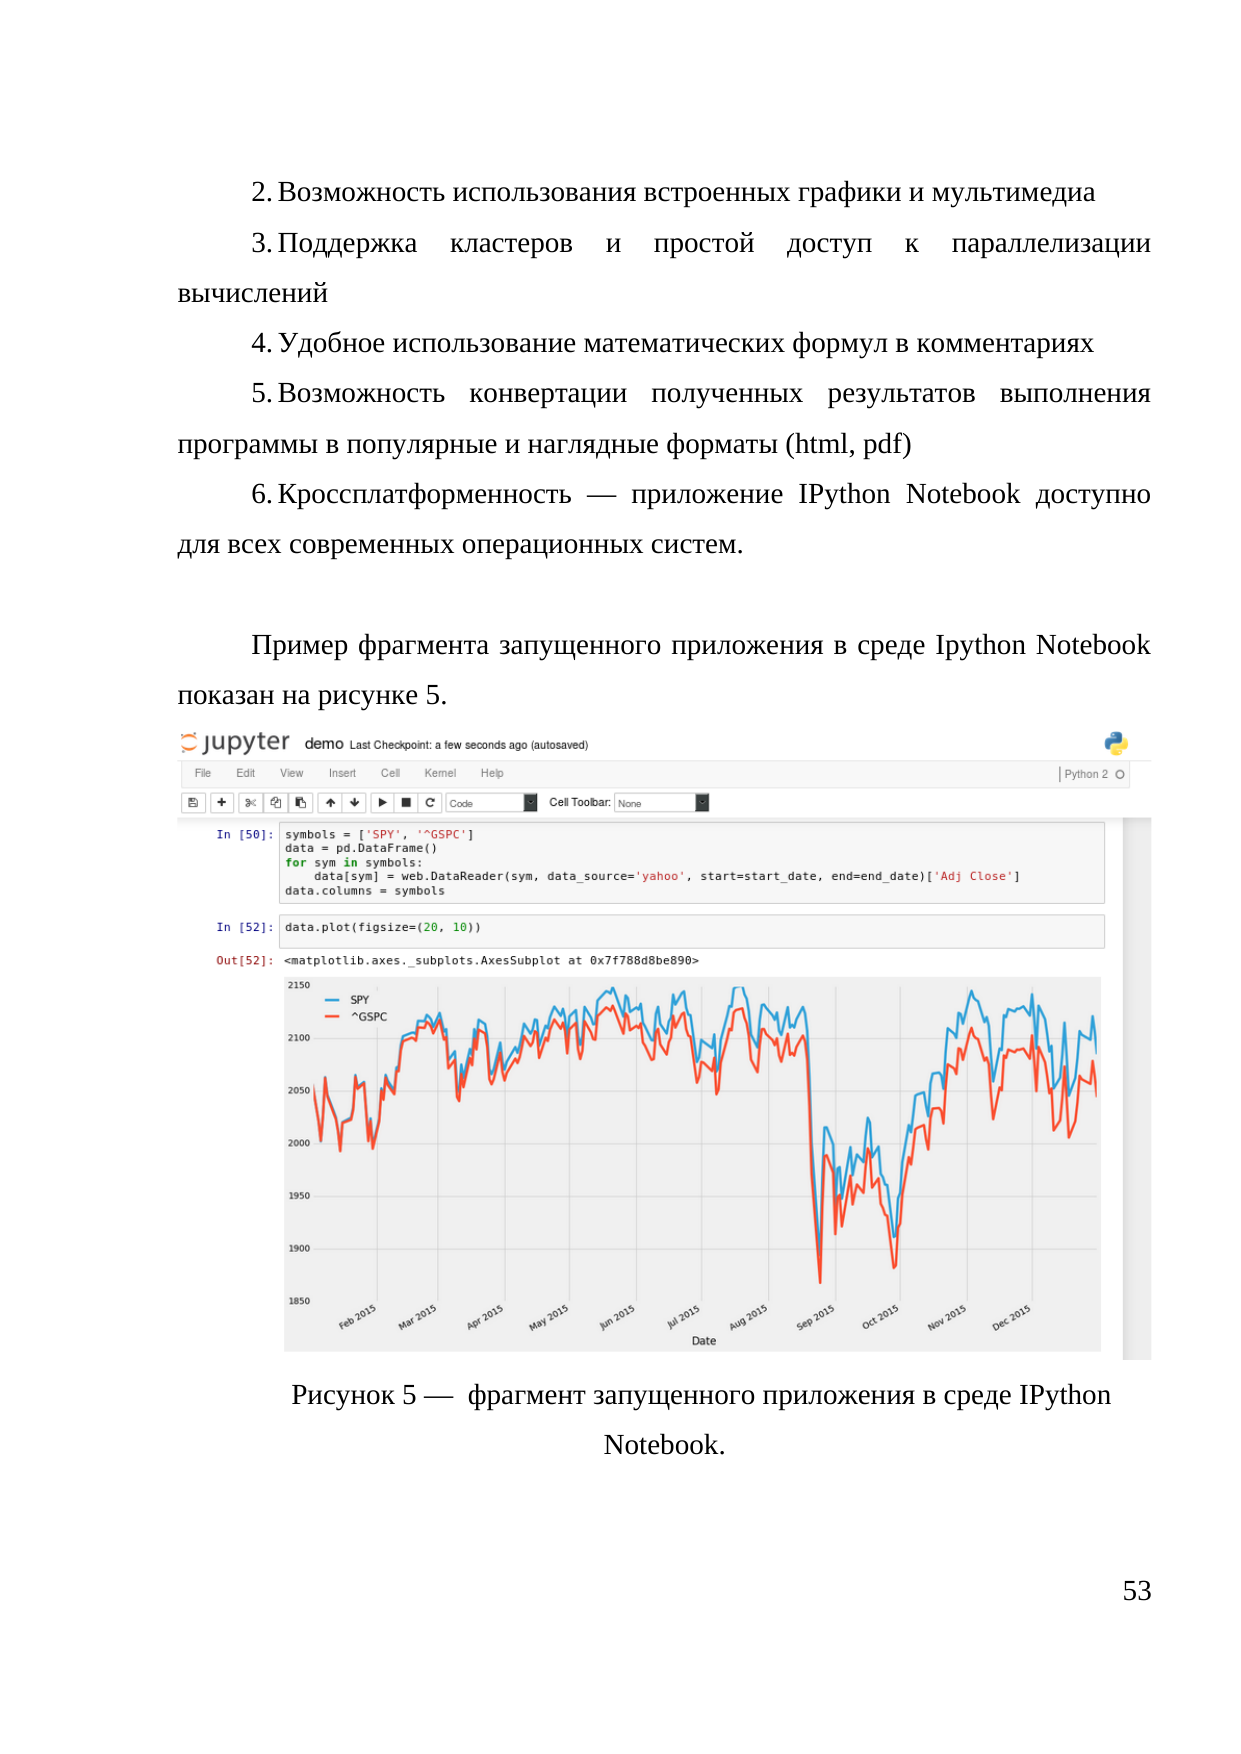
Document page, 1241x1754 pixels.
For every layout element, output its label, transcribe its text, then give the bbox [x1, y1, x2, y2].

picture [177, 727, 1152, 1360]
text Рисунок 5 — фрагмент запущенного приложения в среде IPython Notebook. [177, 1360, 1152, 1461]
list Поддержка кластеров и простой доступ к параллелизации вычислений [177, 225, 1152, 308]
list Возможность конвертации полученных результатов выполнения программы в популярные и наглядные форматы (html, pdf) [177, 376, 1152, 459]
list Возможность использования встроенных графики и мультимедиа [177, 174, 1152, 208]
list Кроссплатформенность — приложение IPython Notebook доступно для всех современных операционных систем. [177, 476, 1152, 560]
list Удобное использование математических формул в комментариях [177, 325, 1152, 359]
text Пример фрагмента запущенного приложения в среде Ipython Notebook показан на рисунке 5. [177, 627, 1152, 711]
